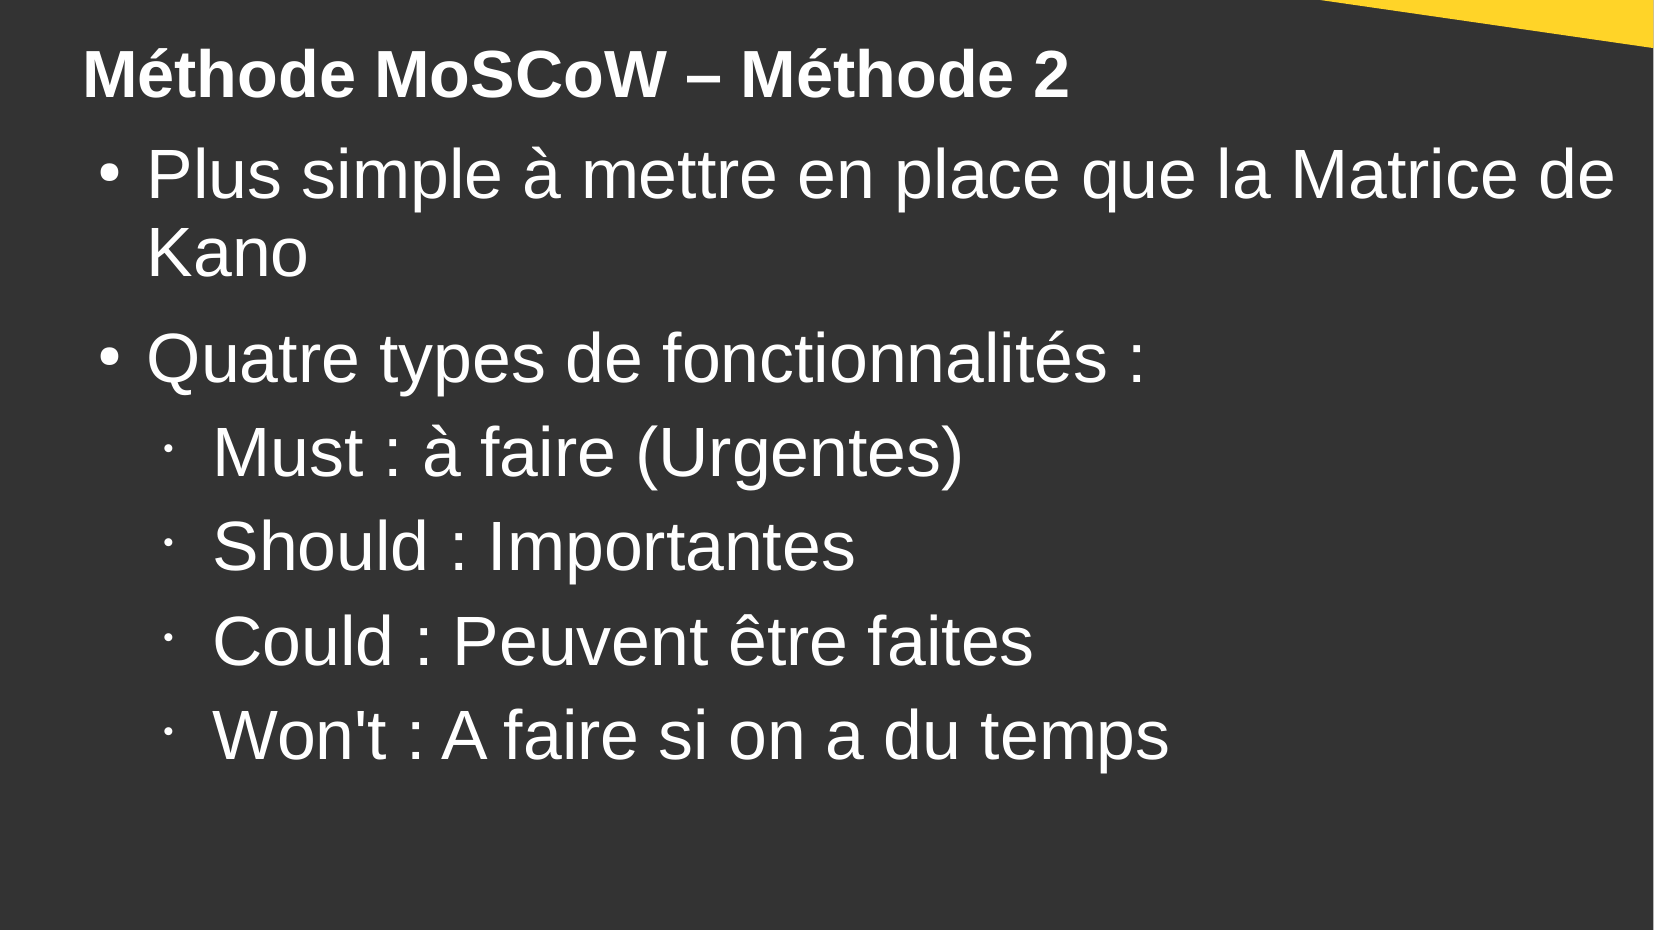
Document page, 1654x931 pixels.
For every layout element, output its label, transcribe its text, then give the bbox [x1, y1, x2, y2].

list Plus simple à mettre en place que la Matrice de Kano Quatre types de fonctionnalités : Must : à faire (Urgentes) Should : Importantes Could : Peuvent être faites Won't : A faire si on a du temps [80, 135, 1620, 777]
text_box [1320, 0, 1654, 49]
title Méthode MoSCoW – Méthode 2 [82, 37, 1571, 122]
